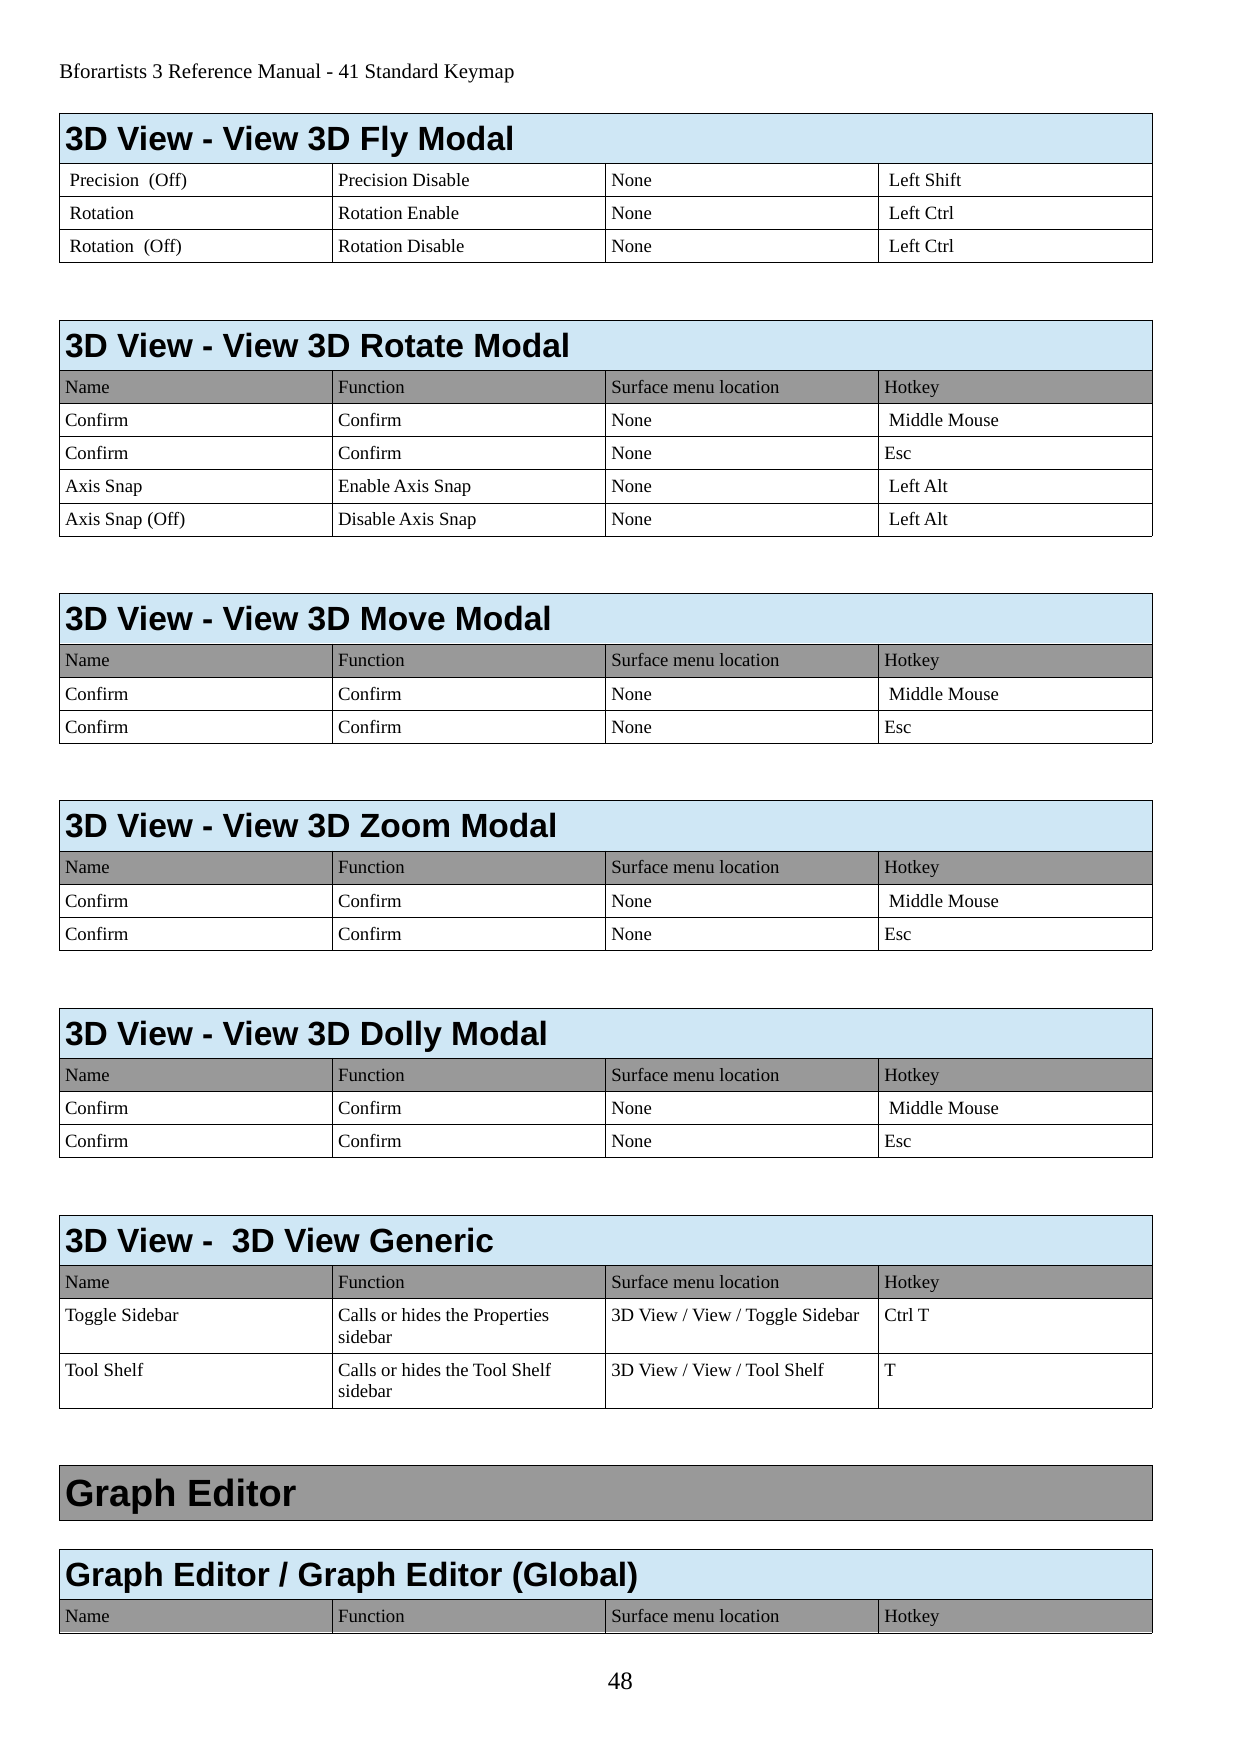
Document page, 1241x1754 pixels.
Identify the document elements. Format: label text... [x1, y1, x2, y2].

table_cell Axis Snap [60, 470, 332, 502]
table_cell None [606, 711, 878, 743]
table_cell Precision Disable [333, 164, 605, 196]
table_cell Hotkey [879, 1266, 1152, 1298]
table_cell Calls or hides the Properties sidebar [333, 1299, 605, 1353]
table_cell Hotkey [879, 371, 1152, 403]
table_cell None [606, 885, 878, 917]
table_cell Left Ctrl [879, 230, 1152, 262]
table_cell Confirm [333, 678, 605, 710]
table_cell Surface menu location [606, 1059, 878, 1091]
table_cell None [606, 437, 878, 469]
table_cell Hotkey [879, 1600, 1152, 1632]
table_cell Function [333, 1266, 605, 1298]
table_cell Name [60, 1266, 332, 1298]
table_cell Middle Mouse [879, 404, 1152, 436]
table_cell Left Shift [879, 164, 1152, 196]
table_cell None [606, 230, 878, 262]
table_cell Surface menu location [606, 1600, 878, 1632]
table_cell Function [333, 371, 605, 403]
table_cell Esc [879, 437, 1152, 469]
table_cell Name [60, 852, 332, 884]
table_header 3D View - View 3D Zoom Modal [60, 801, 1152, 851]
table_cell Confirm [60, 437, 332, 469]
table_cell None [606, 918, 878, 950]
table_cell Middle Mouse [879, 885, 1152, 917]
table_cell Confirm [60, 678, 332, 710]
table_cell Name [60, 1600, 332, 1632]
table_cell Rotation Enable [333, 197, 605, 229]
table_cell Confirm [60, 1092, 332, 1124]
table_cell T [879, 1354, 1152, 1407]
table_cell Surface menu location [606, 1266, 878, 1298]
table_cell Confirm [60, 1125, 332, 1157]
table_cell 3D View / View / Toggle Sidebar [606, 1299, 878, 1353]
table_cell Esc [879, 918, 1152, 950]
table_cell Function [333, 1059, 605, 1091]
table_cell None [606, 1125, 878, 1157]
table_cell Rotation Disable [333, 230, 605, 262]
table_header 3D View - View 3D Rotate Modal [60, 321, 1152, 370]
table_cell Left Ctrl [879, 197, 1152, 229]
table_cell Confirm [60, 404, 332, 436]
table_cell Calls or hides the Tool Shelf sidebar [333, 1354, 605, 1407]
table_cell Hotkey [879, 645, 1152, 677]
table_cell None [606, 164, 878, 196]
table_cell Confirm [333, 437, 605, 469]
table_cell Ctrl T [879, 1299, 1152, 1353]
table_cell Surface menu location [606, 852, 878, 884]
table_header Graph Editor / Graph Editor (Global) [60, 1550, 1152, 1599]
table_cell None [606, 504, 878, 536]
table_cell Esc [879, 711, 1152, 743]
table_cell Function [333, 1600, 605, 1632]
table_cell Confirm [60, 918, 332, 950]
table_cell Name [60, 645, 332, 677]
table_cell Rotation [60, 197, 332, 229]
table_cell Axis Snap (Off) [60, 504, 332, 536]
table_cell Confirm [60, 711, 332, 743]
table_cell Hotkey [879, 1059, 1152, 1091]
table_header 3D View - View 3D Dolly Modal [60, 1009, 1152, 1058]
table_cell Surface menu location [606, 645, 878, 677]
table_cell Confirm [60, 885, 332, 917]
table_header 3D View - View 3D Fly Modal [60, 114, 1152, 163]
table_cell Tool Shelf [60, 1354, 332, 1407]
table_cell Middle Mouse [879, 678, 1152, 710]
table_cell Confirm [333, 404, 605, 436]
table_cell Name [60, 1059, 332, 1091]
table_cell Name [60, 371, 332, 403]
table_cell Confirm [333, 711, 605, 743]
table_cell Enable Axis Snap [333, 470, 605, 502]
table_cell Confirm [333, 918, 605, 950]
table_cell Confirm [333, 885, 605, 917]
table_cell None [606, 1092, 878, 1124]
table_header 3D View - View 3D Move Modal [60, 594, 1152, 643]
table_cell Disable Axis Snap [333, 504, 605, 536]
table_cell Function [333, 645, 605, 677]
table_cell None [606, 678, 878, 710]
table_cell Toggle Sidebar [60, 1299, 332, 1353]
table_cell Left Alt [879, 470, 1152, 502]
table_cell Confirm [333, 1125, 605, 1157]
table_cell Esc [879, 1125, 1152, 1157]
table_cell Left Alt [879, 504, 1152, 536]
table_cell None [606, 470, 878, 502]
table_header Graph Editor [60, 1466, 1152, 1520]
table_cell 3D View / View / Tool Shelf [606, 1354, 878, 1407]
table_cell Precision (Off) [60, 164, 332, 196]
table_cell Middle Mouse [879, 1092, 1152, 1124]
table_cell Rotation (Off) [60, 230, 332, 262]
table_cell None [606, 404, 878, 436]
table_header 3D View - 3D View Generic [60, 1216, 1152, 1265]
table_cell Hotkey [879, 852, 1152, 884]
table_cell Function [333, 852, 605, 884]
table_cell Confirm [333, 1092, 605, 1124]
table_cell None [606, 197, 878, 229]
table_cell Surface menu location [606, 371, 878, 403]
